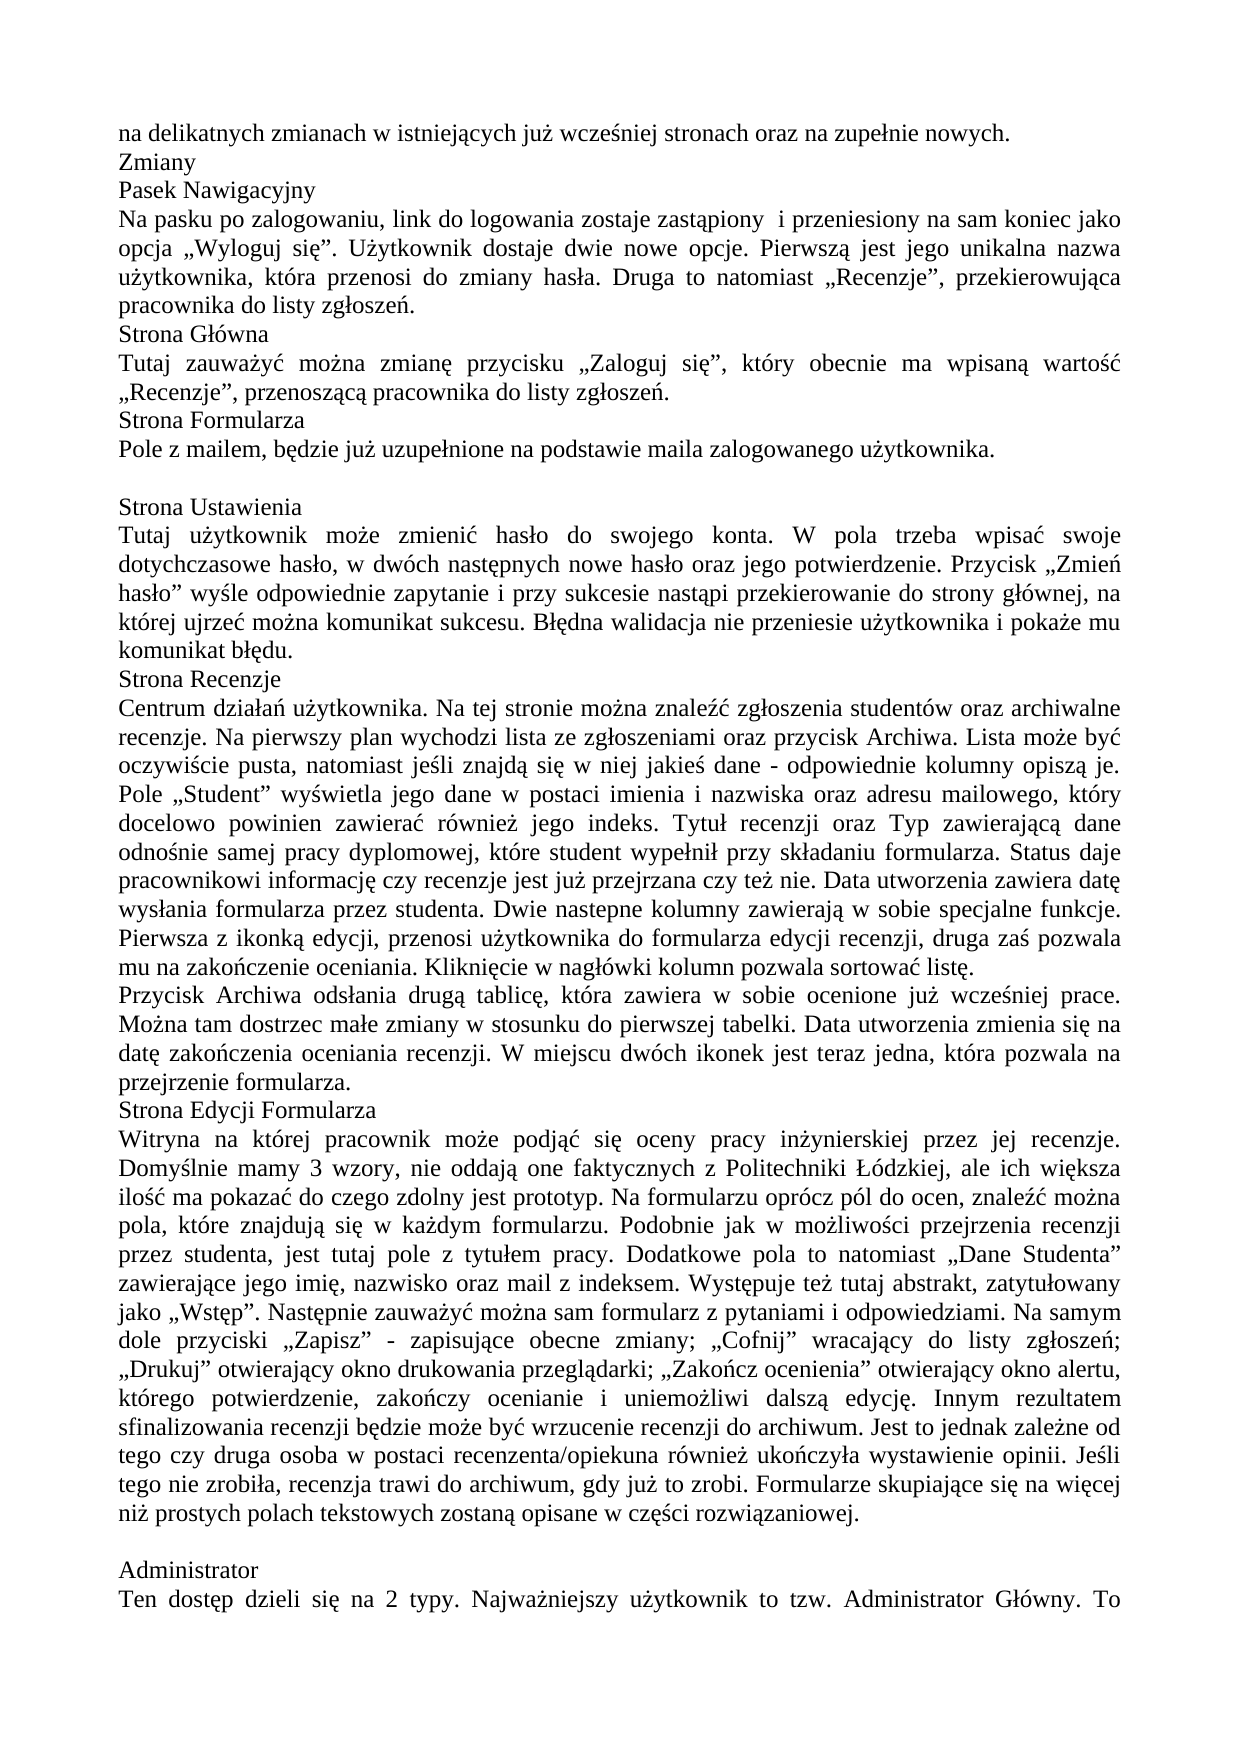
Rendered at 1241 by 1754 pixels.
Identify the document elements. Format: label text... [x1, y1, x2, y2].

text Tutaj użytkownik może zmienić hasło do swojego konta. W pola trzeba wpisać swoje dotychczasowe hasło, w dwóch następnych nowe hasło oraz jego potwierdzenie. Przycisk „Zmień hasło” wyśle odpowiednie zapytanie i przy sukcesie nastąpi przekierowanie do strony głównej, na której ujrzeć można komunikat sukcesu. Błędna walidacja nie przeniesie użytkownika i pokaże mu komunikat błędu. [118, 521, 1122, 664]
text Na pasku po zalogowaniu, link do logowania zostaje zastąpiony i przeniesiony na sam koniec jako opcja „Wyloguj się”. Użytkownik dostaje dwie nowe opcje. Pierwszą jest jego unikalna nazwa użytkownika, która przenosi do zmiany hasła. Druga to natomiast „Recenzje”, przekierowująca pracownika do listy zgłoszeń. [118, 204, 1122, 319]
text Strona Główna [118, 319, 1122, 348]
text Strona Formularza [118, 406, 1122, 434]
text Centrum działań użytkownika. Na tej stronie można znaleźć zgłoszenia studentów oraz archiwalne recenzje. Na pierwszy plan wychodzi lista ze zgłoszeniami oraz przycisk Archiwa. Lista może być oczywiście pusta, natomiast jeśli znajdą się w niej jakieś dane - odpowiednie kolumny opiszą je. Pole „Student” wyświetla jego dane w postaci imienia i nazwiska oraz adresu mailowego, który docelowo powinien zawierać również jego indeks. Tytuł recenzji oraz Typ zawierającą dane odnośnie samej pracy dyplomowej, które student wypełnił przy składaniu formularza. Status daje pracownikowi informację czy recenzje jest już przejrzana czy też nie. Data utworzenia zawiera datę wysłania formularza przez studenta. Dwie nastepne kolumny zawierają w sobie specjalne funkcje. Pierwsza z ikonką edycji, przenosi użytkownika do formularza edycji recenzji, druga zaś pozwala mu na zakończenie oceniania. Kliknięcie w nagłówki kolumn pozwala sortować listę. [118, 693, 1122, 981]
text Strona Ustawienia [118, 492, 1122, 521]
text Witryna na której pracownik może podjąć się oceny pracy inżynierskiej przez jej recenzje. Domyślnie mamy 3 wzory, nie oddają one faktycznych z Politechniki Łódzkiej, ale ich większa ilość ma pokazać do czego zdolny jest prototyp. Na formularzu oprócz pól do ocen, znaleźć można pola, które znajdują się w każdym formularzu. Podobnie jak w możliwości przejrzenia recenzji przez studenta, jest tutaj pole z tytułem pracy. Dodatkowe pola to natomiast „Dane Studenta” zawierające jego imię, nazwisko oraz mail z indeksem. Występuje też tutaj abstrakt, zatytułowany jako „Wstęp”. Następnie zauważyć można sam formularz z pytaniami i odpowiedziami. Na samym dole przyciski „Zapisz” - zapisujące obecne zmiany; „Cofnij” wracający do listy zgłoszeń; „Drukuj” otwierający okno drukowania przeglądarki; „Zakończ ocenienia” otwierający okno alertu, którego potwierdzenie, zakończy ocenianie i uniemożliwi dalszą edycję. Innym rezultatem sfinalizowania recenzji będzie może być wrzucenie recenzji do archiwum. Jest to jednak zależne od tego czy druga osoba w postaci recenzenta/opiekuna również ukończyła wystawienie opinii. Jeśli tego nie zrobiła, recenzja trawi do archiwum, gdy już to zrobi. Formularze skupiające się na więcej niż prostych polach tekstowych zostaną opisane w części rozwiązaniowej. [118, 1124, 1122, 1527]
text Strona Edycji Formularza [118, 1096, 1122, 1124]
text Administrator [118, 1556, 1122, 1584]
text Pasek Nawigacyjny [118, 176, 1122, 204]
text Przycisk Archiwa odsłania drugą tablicę, która zawiera w sobie ocenione już wcześniej prace. Można tam dostrzec małe zmiany w stosunku do pierwszej tabelki. Data utworzenia zmienia się na datę zakończenia oceniania recenzji. W miejscu dwóch ikonek jest teraz jedna, która pozwala na przejrzenie formularza. [118, 981, 1122, 1096]
text Tutaj zauważyć można zmianę przycisku „Zaloguj się”, który obecnie ma wpisaną wartość „Recenzje”, przenoszącą pracownika do listy zgłoszeń. [118, 348, 1122, 406]
text Ten dostęp dzieli się na 2 typy. Najważniejszy użytkownik to tzw. Administrator Główny. To [118, 1584, 1122, 1613]
text Strona Recenzje [118, 664, 1122, 693]
text Zmiany [118, 147, 1122, 176]
text Pole z mailem, będzie już uzupełnione na podstawie maila zalogowanego użytkownika. [118, 434, 1122, 463]
text na delikatnych zmianach w istniejących już wcześniej stronach oraz na zupełnie nowych. [118, 118, 1122, 147]
